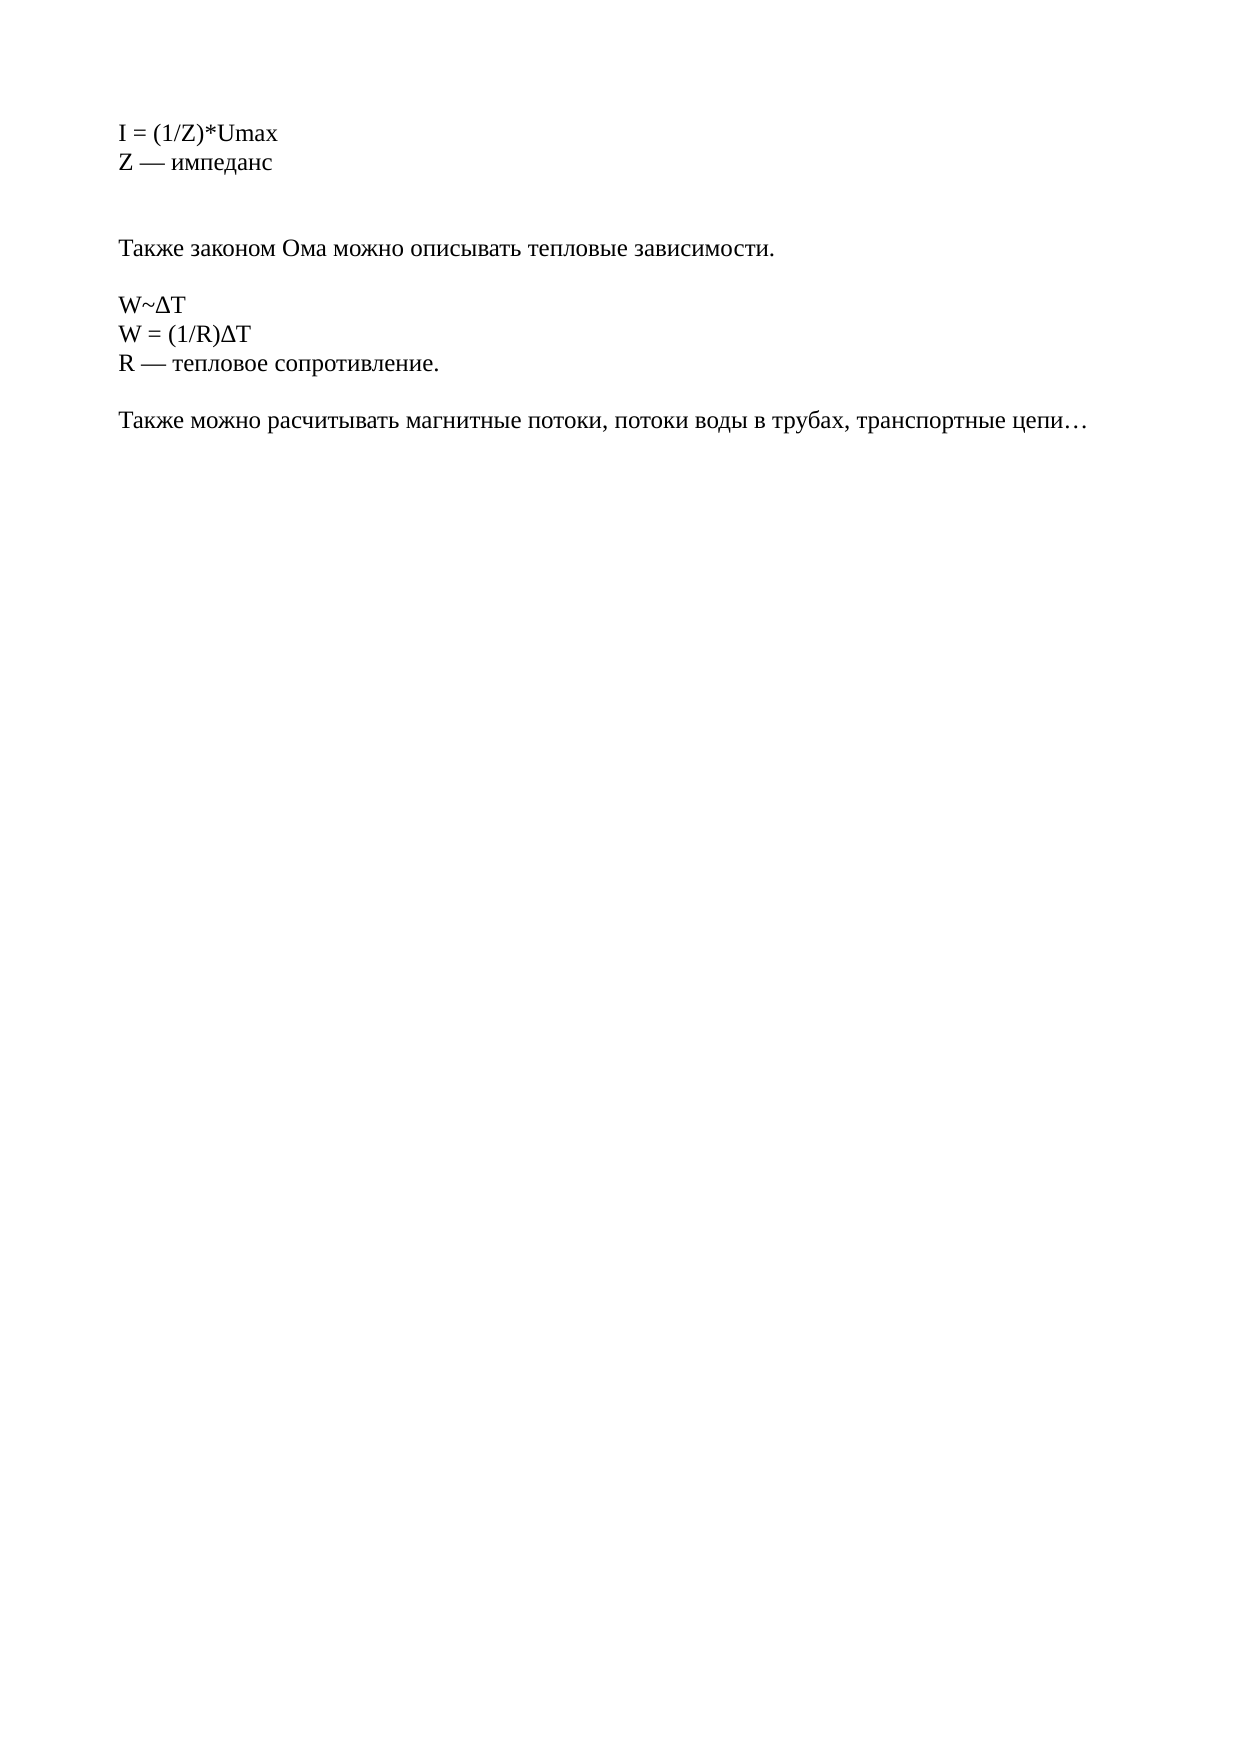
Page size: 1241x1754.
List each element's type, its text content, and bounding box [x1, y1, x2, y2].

text Также законом Ома можно описывать тепловые зависимости. [118, 233, 1122, 262]
text W~∆T [118, 291, 1122, 319]
text Z — импеданс [118, 147, 1122, 176]
text R — тепловое сопротивление. [118, 348, 1122, 377]
text W = (1/R)∆T [118, 319, 1122, 348]
text I = (1/Z)*Umax [118, 118, 1122, 147]
text Также можно расчитывать магнитные потоки, потоки воды в трубах, транспортные цепи… [118, 406, 1122, 434]
